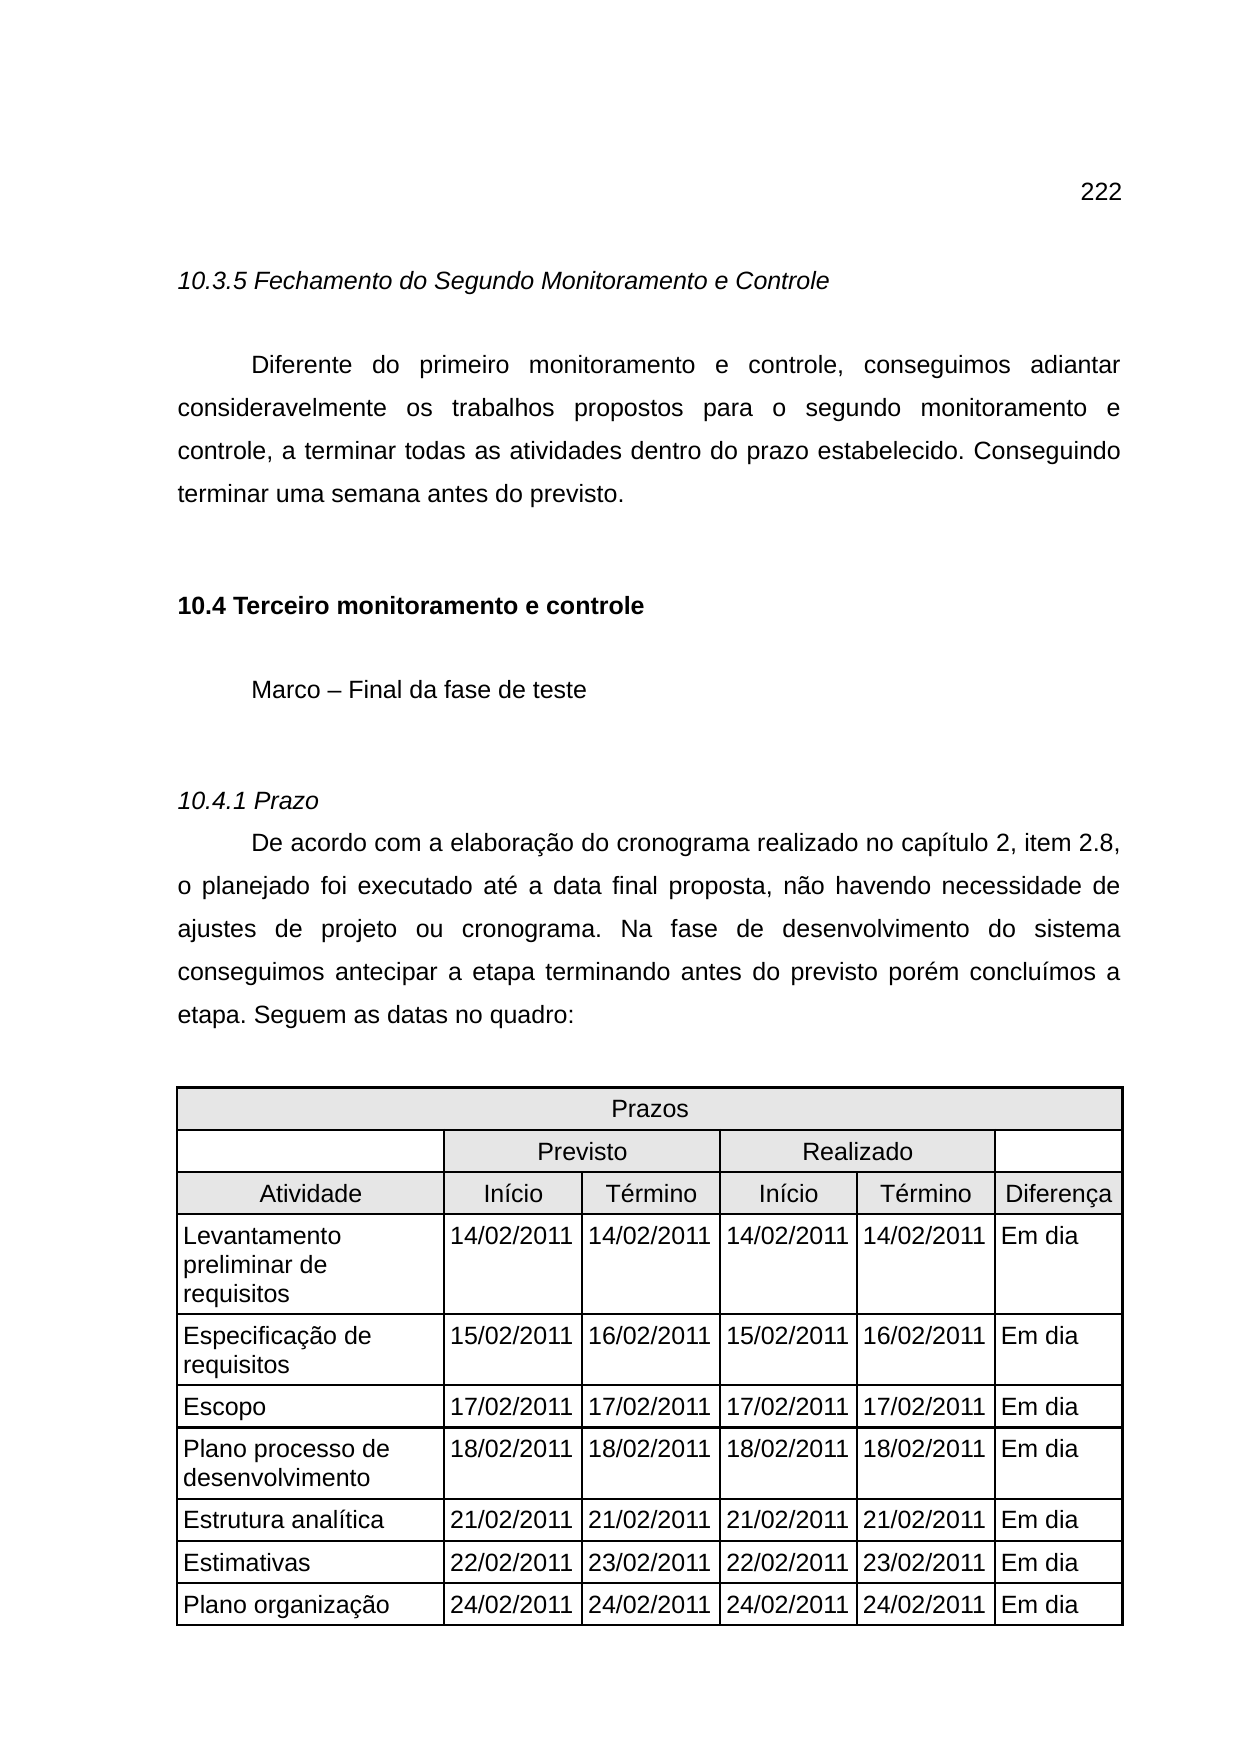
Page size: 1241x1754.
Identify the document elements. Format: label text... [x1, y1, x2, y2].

table_cell 14/02/2011 [583, 1215, 719, 1313]
table_cell 23/02/2011 [583, 1542, 719, 1582]
subtitle 10.4 Terceiro monitoramento e controle [177, 591, 1122, 619]
table_cell Estimativas [178, 1542, 443, 1582]
table_cell Plano organização [178, 1584, 443, 1624]
table_cell Término [583, 1173, 719, 1213]
table_cell 22/02/2011 [445, 1542, 581, 1582]
table_cell 18/02/2011 [721, 1429, 856, 1497]
subtitle 10.4.1 Prazo [177, 786, 1122, 815]
table_cell Estrutura analítica [178, 1500, 443, 1540]
table_cell [996, 1131, 1121, 1171]
table_cell Em dia [996, 1584, 1121, 1624]
subtitle 10.3.5 Fechamento do Segundo Monitoramento e Controle [177, 266, 1122, 294]
table_cell 16/02/2011 [858, 1315, 994, 1384]
table_cell 24/02/2011 [858, 1584, 994, 1624]
table_cell Término [858, 1173, 994, 1213]
table_cell 15/02/2011 [445, 1315, 581, 1384]
table_cell 18/02/2011 [583, 1429, 719, 1497]
table_cell 24/02/2011 [583, 1584, 719, 1624]
table_cell 14/02/2011 [721, 1215, 856, 1313]
text Marco – Final da fase de teste [177, 675, 1122, 704]
table_cell 15/02/2011 [721, 1315, 856, 1384]
table_cell 18/02/2011 [445, 1429, 581, 1497]
table_cell Especificação de requisitos [178, 1315, 443, 1384]
table_cell 24/02/2011 [445, 1584, 581, 1624]
table_cell Realizado [721, 1131, 994, 1171]
table_cell 16/02/2011 [583, 1315, 719, 1384]
table_cell 24/02/2011 [721, 1584, 856, 1624]
table_cell Levantamento preliminar de requisitos [178, 1215, 443, 1313]
table_cell 21/02/2011 [721, 1500, 856, 1540]
table_cell 22/02/2011 [721, 1542, 856, 1582]
table_cell Em dia [996, 1500, 1121, 1540]
table_cell Em dia [996, 1542, 1121, 1582]
table_cell 14/02/2011 [445, 1215, 581, 1313]
table_cell 21/02/2011 [583, 1500, 719, 1540]
table_cell 23/02/2011 [858, 1542, 994, 1582]
table_cell Início [445, 1173, 581, 1213]
table_cell Em dia [996, 1386, 1121, 1426]
table_cell Diferença [996, 1173, 1121, 1213]
table_cell Previsto [445, 1131, 719, 1171]
table_cell Em dia [996, 1215, 1121, 1313]
table_cell Plano processo de desenvolvimento [178, 1429, 443, 1497]
table_cell Início [721, 1173, 856, 1213]
text Diferente do primeiro monitoramento e controle, conseguimos adiantar consideravelmente os trabalhos propostos para o segundo monitoramento e controle, a terminar todas as atividades dentro do prazo estabelecido. Conseguindo terminar uma semana antes do previsto. [177, 350, 1122, 508]
table_cell 17/02/2011 [583, 1386, 719, 1426]
table_cell 14/02/2011 [858, 1215, 994, 1313]
table_header Prazos [178, 1089, 1121, 1129]
table_cell 17/02/2011 [445, 1386, 581, 1426]
table_cell [178, 1131, 443, 1171]
table_cell Atividade [178, 1173, 443, 1213]
table_cell Escopo [178, 1386, 443, 1426]
table_cell 18/02/2011 [858, 1429, 994, 1497]
table_cell 21/02/2011 [445, 1500, 581, 1540]
table_cell Em dia [996, 1429, 1121, 1497]
table_cell Em dia [996, 1315, 1121, 1384]
table_cell 17/02/2011 [721, 1386, 856, 1426]
table_cell 17/02/2011 [858, 1386, 994, 1426]
table_cell 21/02/2011 [858, 1500, 994, 1540]
text De acordo com a elaboração do cronograma realizado no capítulo 2, item 2.8, o planejado foi executado até a data final proposta, não havendo necessidade de ajustes de projeto ou cronograma. Na fase de desenvolvimento do sistema conseguimos antecipar a etapa terminando antes do previsto porém concluímos a etapa. Seguem as datas no quadro: [177, 828, 1122, 1029]
